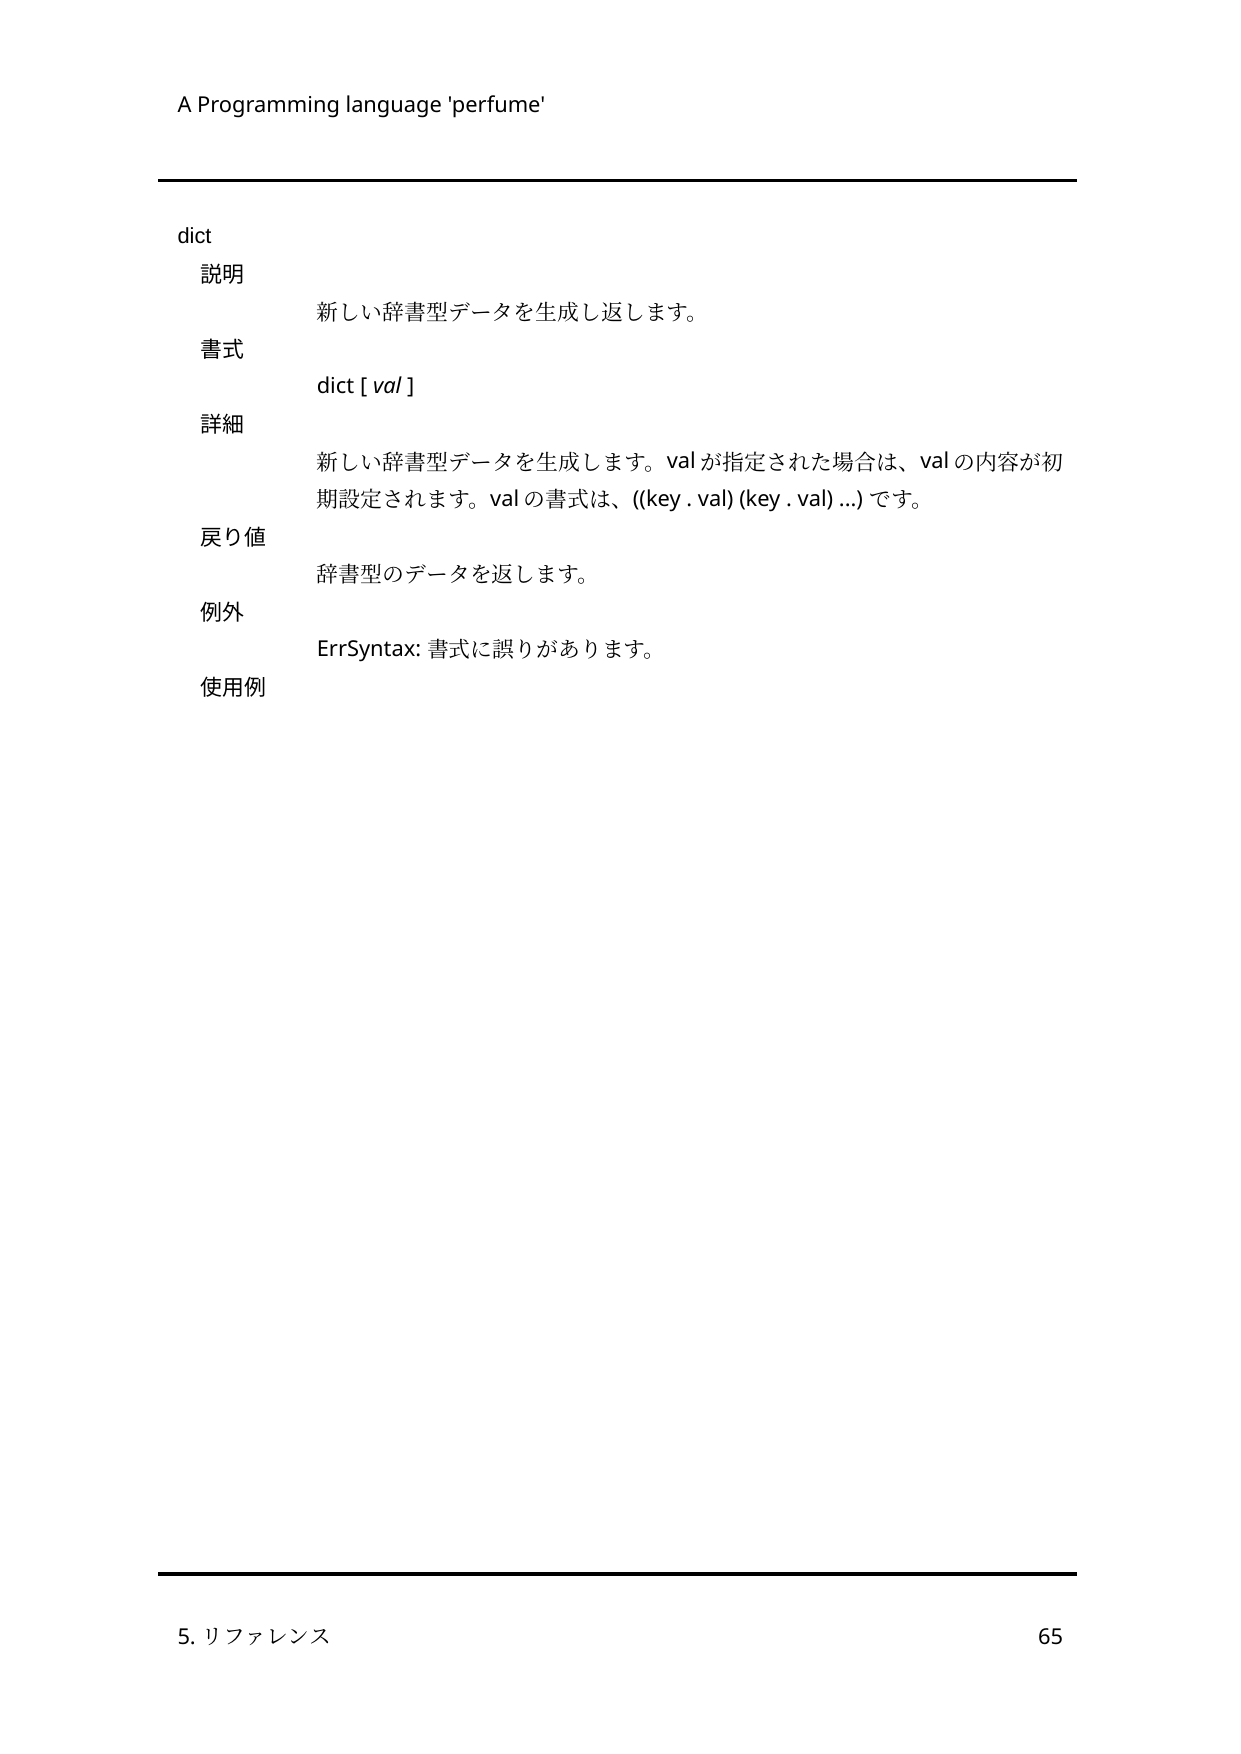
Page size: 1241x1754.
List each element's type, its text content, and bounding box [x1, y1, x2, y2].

table_header 説明 [200, 254, 317, 329]
table_cell ErrSyntax: 書式に誤りがあります。 [317, 592, 1063, 667]
subtitle dict [177, 217, 1063, 254]
table_cell 辞書型のデータを返します。 [317, 517, 1063, 592]
table_header 新しい辞書型データを生成し返します。 [317, 254, 1063, 329]
table_cell 新しい辞書型データを生成します。valが指定された場合は、valの内容が初期設定されます。valの書式は、((key . val) (key . val) ...) です。 [317, 404, 1063, 517]
table_cell 例外 [200, 592, 317, 667]
table_cell dict [ val ] [317, 329, 1063, 404]
table_cell [317, 667, 1063, 742]
table_cell 使用例 [200, 667, 317, 742]
table_cell 戻り値 [200, 517, 317, 592]
table_cell 書式 [200, 329, 317, 404]
table_cell 詳細 [200, 404, 317, 517]
